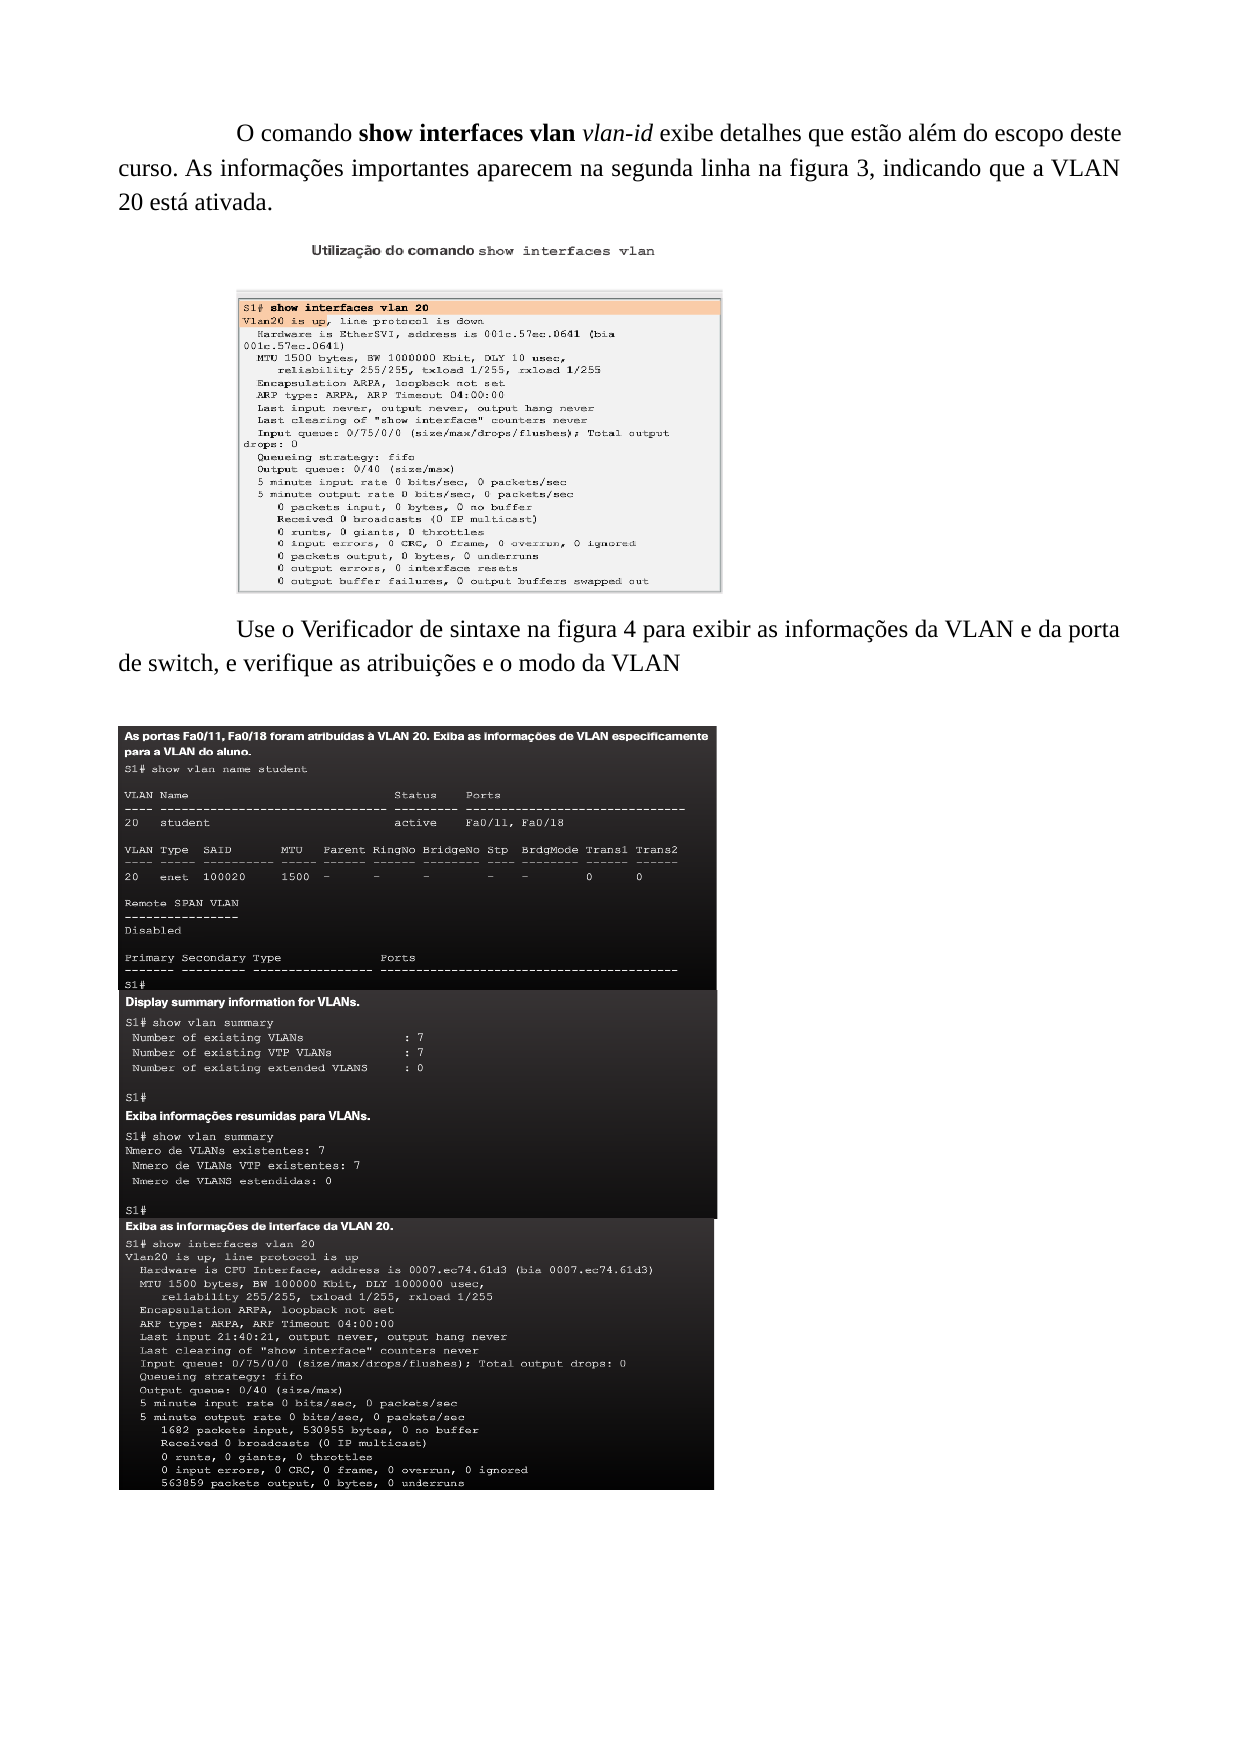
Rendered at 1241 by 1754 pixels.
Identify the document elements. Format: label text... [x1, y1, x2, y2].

picture [118, 726, 718, 1490]
picture [236, 236, 723, 594]
text O comando show interfaces vlan vlan-id exibe detalhes que estão além do escopo deste curso. As informações importantes aparecem na segunda linha na figura 3, indicando que a VLAN 20 está ativada. [118, 118, 1122, 216]
text Use o Verificador de sintaxe na figura 4 para exibir as informações da VLAN e da porta de switch, e verifique as atribuições e o modo da VLAN [118, 614, 1122, 677]
